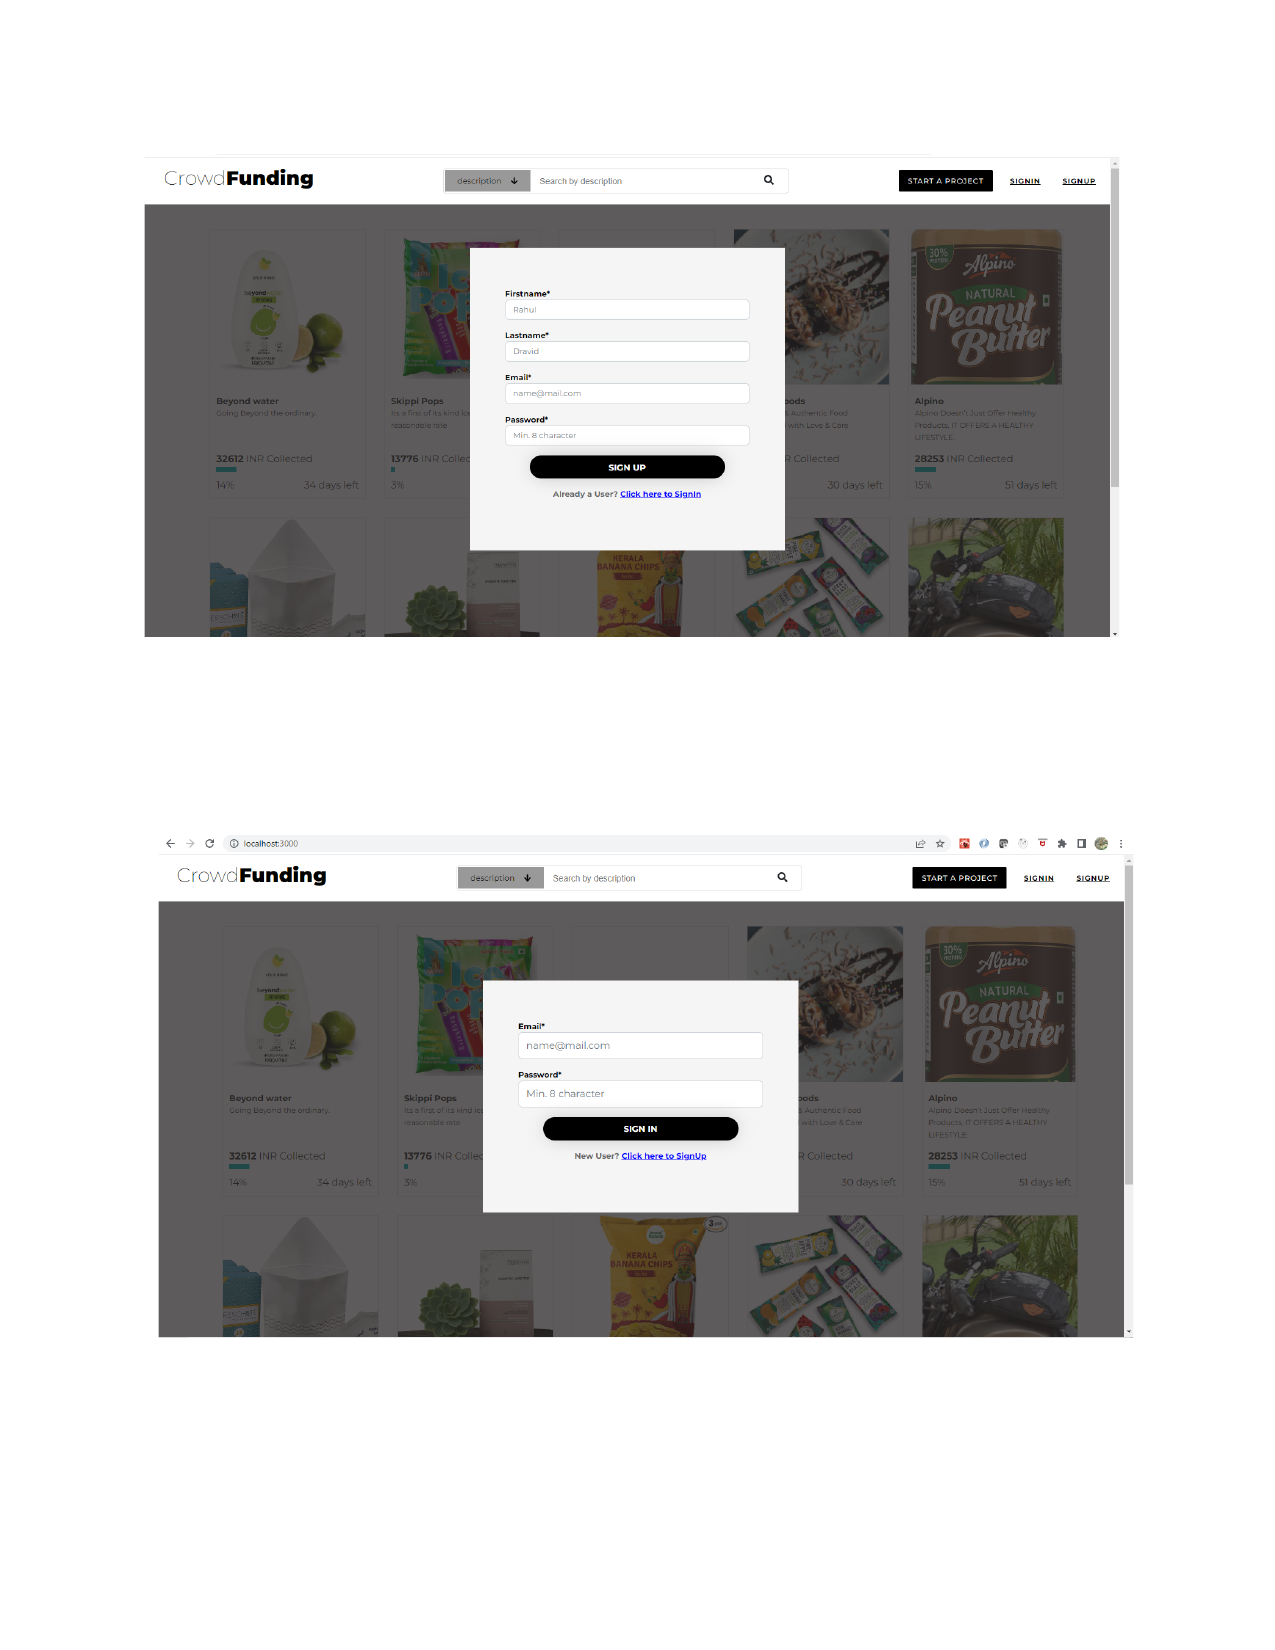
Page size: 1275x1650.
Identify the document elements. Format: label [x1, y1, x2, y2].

picture [144, 154, 1120, 637]
picture [158, 834, 1134, 1338]
